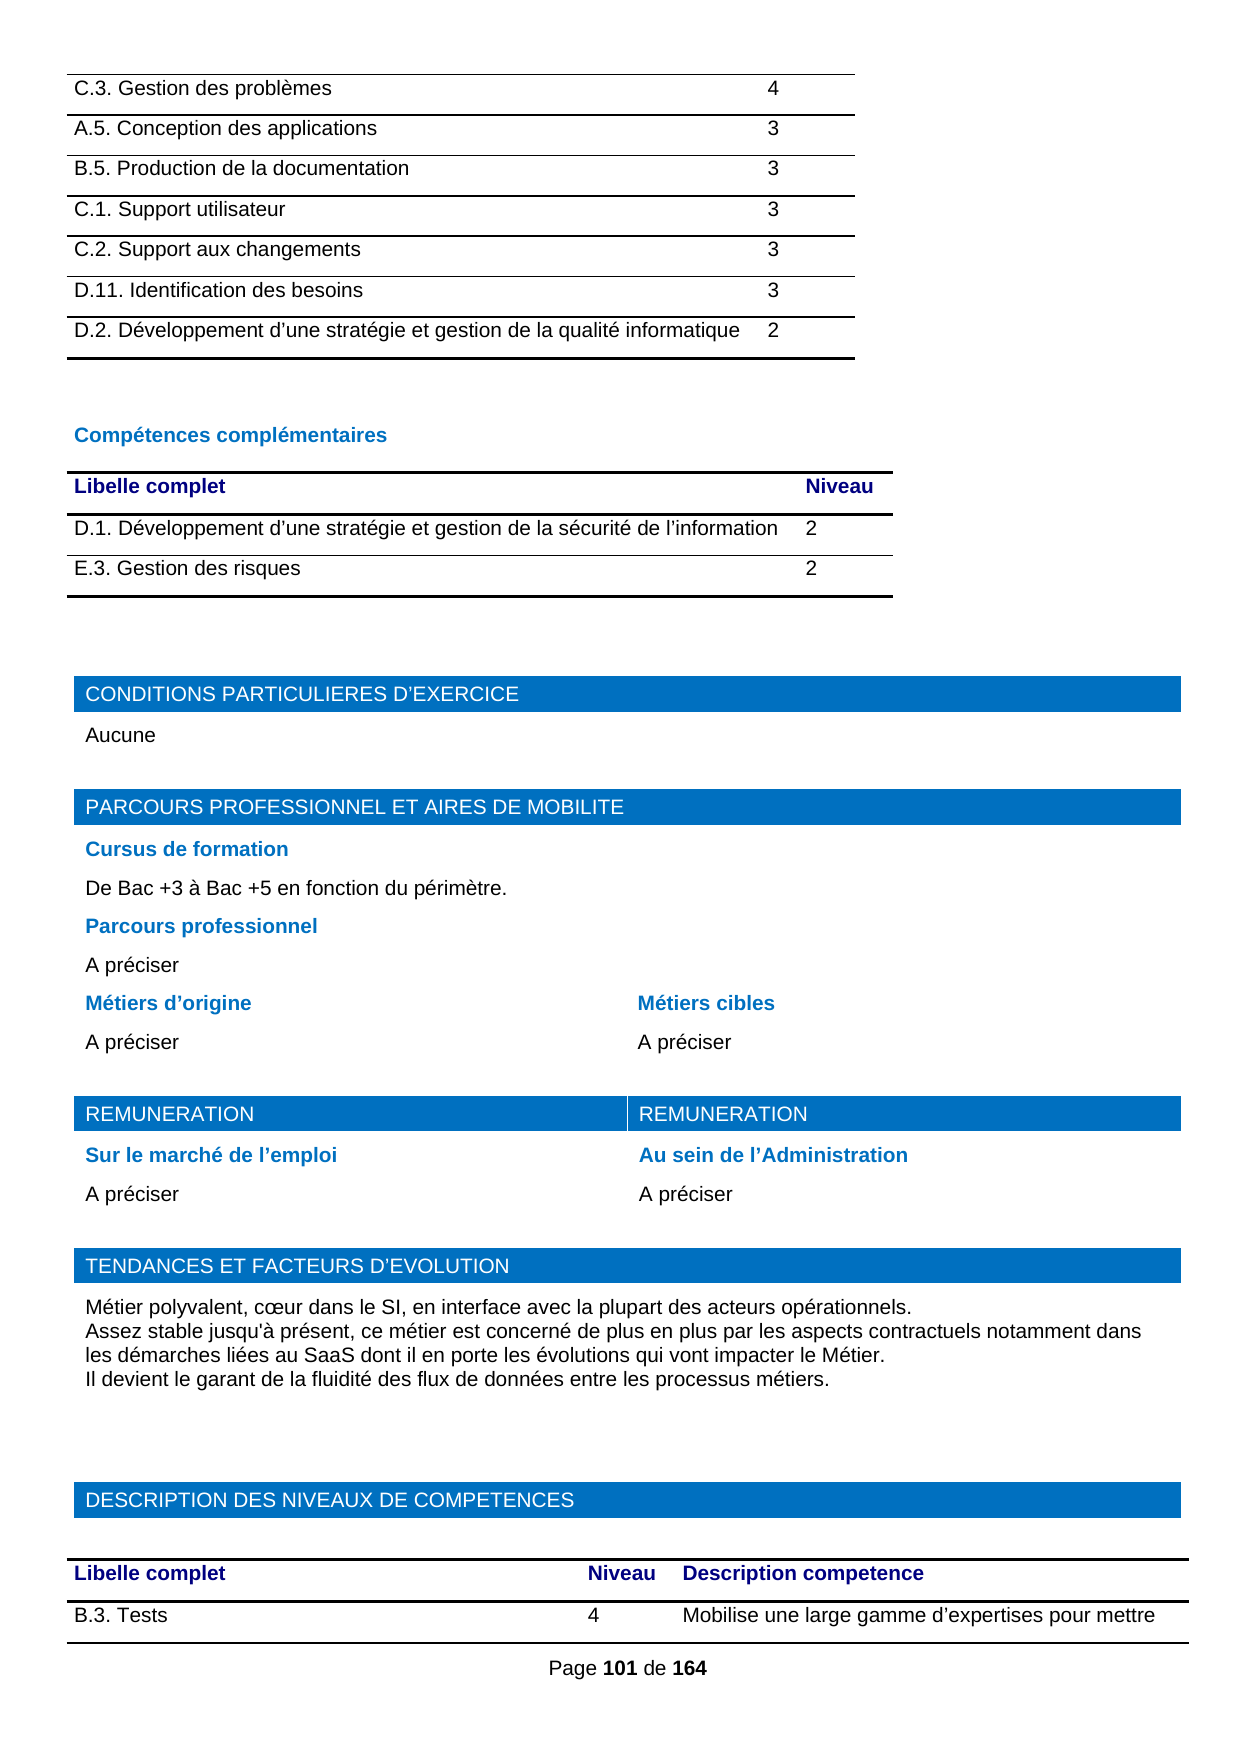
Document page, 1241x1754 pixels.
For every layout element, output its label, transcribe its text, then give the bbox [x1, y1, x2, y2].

table_cell 3 [760, 156, 854, 195]
table_cell Au sein de l’Administration [628, 1131, 1181, 1170]
table_cell A préciser [628, 1170, 1181, 1209]
table_cell Métiers d’origine [74, 980, 626, 1018]
table_cell 2 [760, 318, 854, 357]
table_cell C.3. Gestion des problèmes [67, 75, 760, 114]
table_header Description competence [675, 1561, 1189, 1600]
table_cell 2 [798, 556, 893, 595]
table_cell Cursus de formation [74, 825, 1179, 863]
table_header REMUNERATION [628, 1096, 1181, 1131]
table_header CONDITIONS PARTICULIERES D’EXERCICE [74, 676, 1181, 712]
table_cell 3 [760, 237, 854, 276]
table_cell 3 [760, 197, 854, 235]
table_cell Aucune [74, 712, 1179, 750]
table_header DESCRIPTION DES NIVEAUX DE COMPETENCES [74, 1482, 1181, 1518]
table_cell Métier polyvalent, cœur dans le SI, en interface avec la plupart des acteurs opérationnels. Assez stable jusqu'à présent, ce métier est concerné de plus en plus par les aspects contractuels notamment dans les démarches liées au SaaS dont il en porte les évolutions qui vont impacter le Métier. Il devient le garant de la fluidité des flux de données entre les processus métiers. [74, 1284, 1179, 1394]
table_header Niveau [580, 1561, 675, 1600]
table_cell D.2. Développement d’une stratégie et gestion de la qualité informatique [67, 318, 760, 357]
table_header Niveau [798, 474, 893, 512]
table_cell 3 [760, 277, 854, 316]
table_cell Parcours professionnel [74, 902, 1179, 941]
table_cell C.2. Support aux changements [67, 237, 760, 276]
table_cell 4 [580, 1603, 675, 1642]
table_cell A préciser [74, 1170, 627, 1209]
table_cell Mobilise une large gamme d’expertises pour mettre [675, 1603, 1189, 1642]
table_header TENDANCES ET FACTEURS D’EVOLUTION [74, 1248, 1181, 1283]
table_cell A.5. Conception des applications [67, 116, 760, 154]
table_cell D.11. Identification des besoins [67, 277, 760, 316]
table_cell Métiers cibles [626, 980, 1179, 1018]
table_cell A préciser [74, 941, 1179, 979]
table_cell 2 [798, 516, 893, 554]
table_cell De Bac +3 à Bac +5 en fonction du périmètre. [74, 864, 1179, 902]
table_cell B.3. Tests [67, 1603, 580, 1642]
table_cell [74, 1518, 1179, 1558]
table_header Libelle complet [67, 474, 798, 512]
table_header PARCOURS PROFESSIONNEL ET AIRES DE MOBILITE [74, 789, 1181, 825]
table_cell 3 [760, 116, 854, 154]
table_cell Sur le marché de l’emploi [74, 1131, 627, 1170]
table_cell 4 [760, 75, 854, 114]
table_cell E.3. Gestion des risques [67, 556, 798, 595]
table_cell A préciser [626, 1018, 1179, 1057]
table_cell C.1. Support utilisateur [67, 197, 760, 235]
table_header Libelle complet [67, 1561, 580, 1600]
table_cell A préciser [74, 1018, 626, 1057]
table_cell D.1. Développement d’une stratégie et gestion de la sécurité de l’information [67, 516, 798, 554]
text Compétences complémentaires [74, 423, 1181, 447]
table_header REMUNERATION [74, 1096, 627, 1131]
table_cell B.5. Production de la documentation [67, 156, 760, 195]
